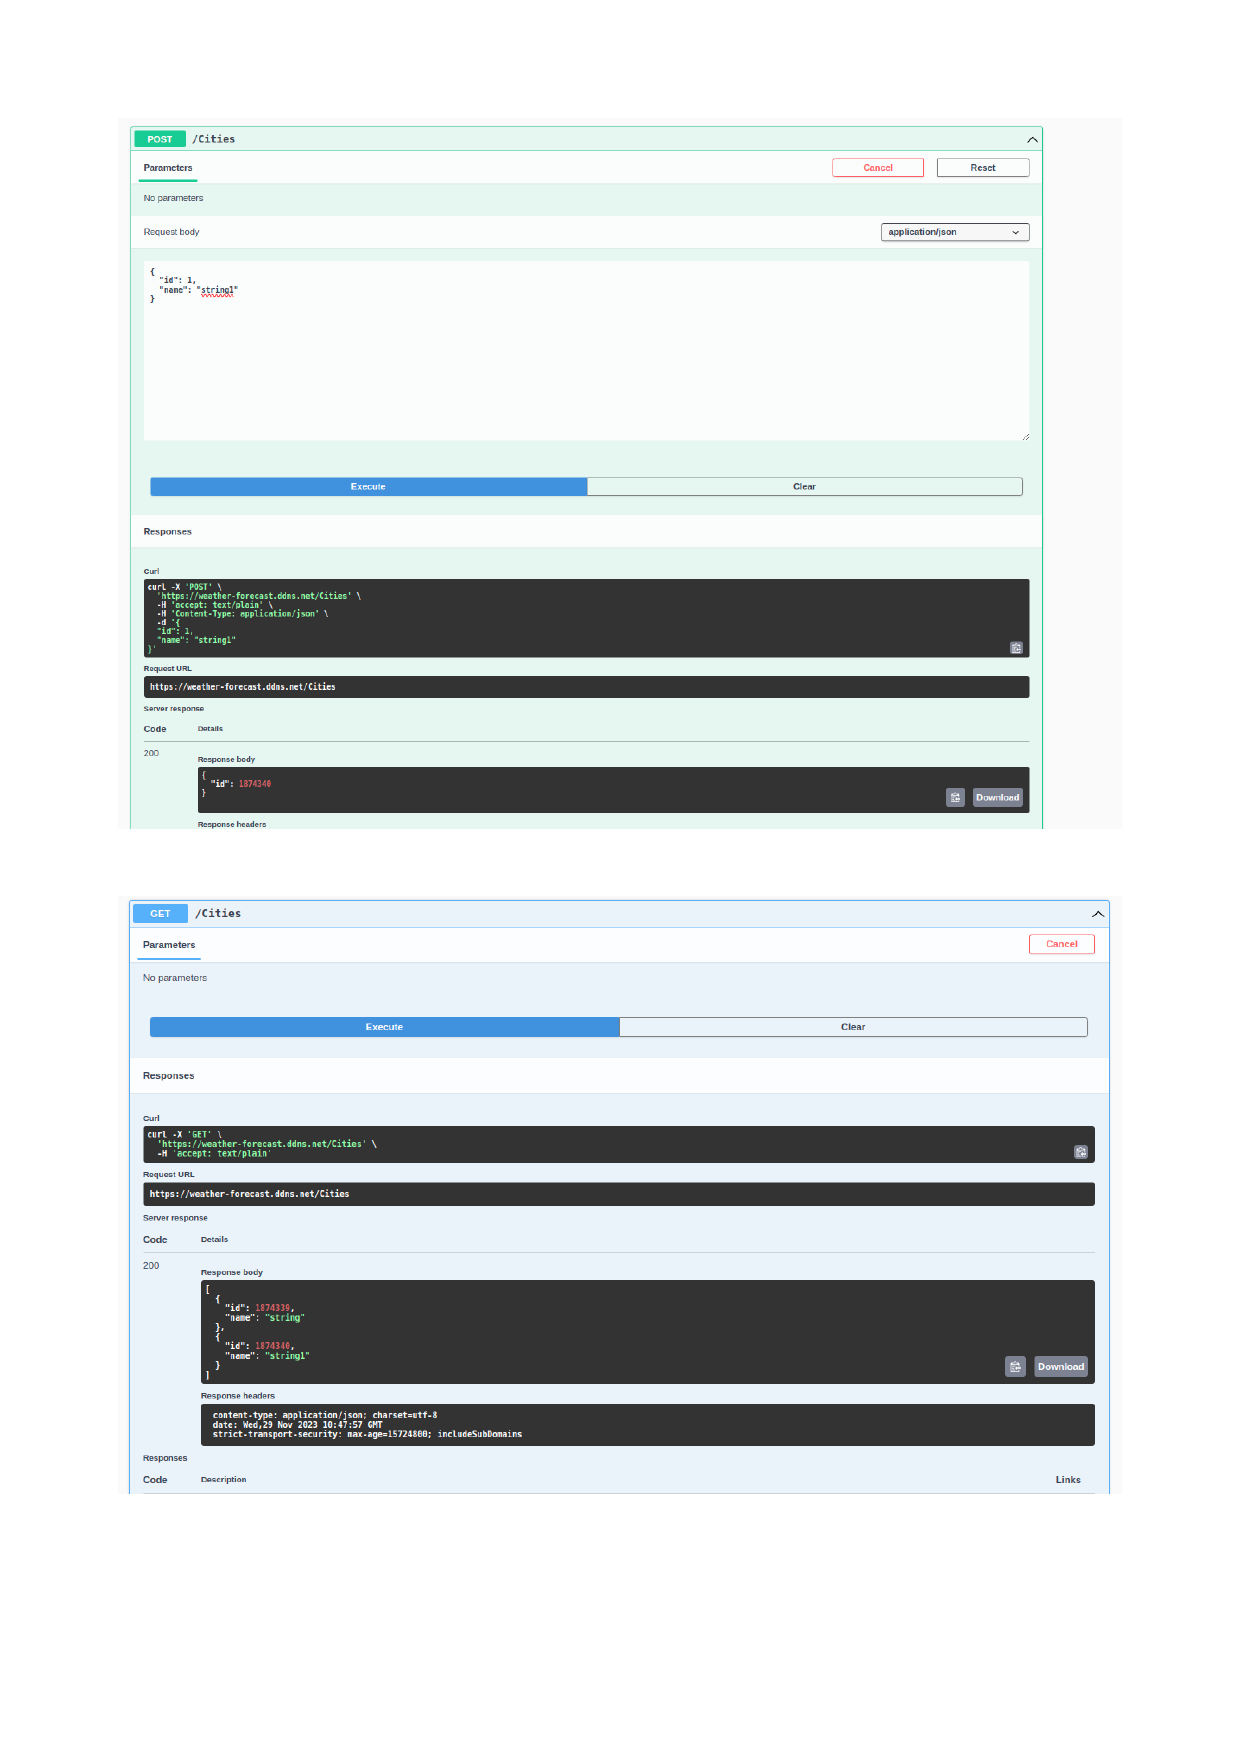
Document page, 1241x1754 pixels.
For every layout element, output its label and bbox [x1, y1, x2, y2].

picture [118, 118, 1123, 829]
picture [118, 896, 1123, 1494]
